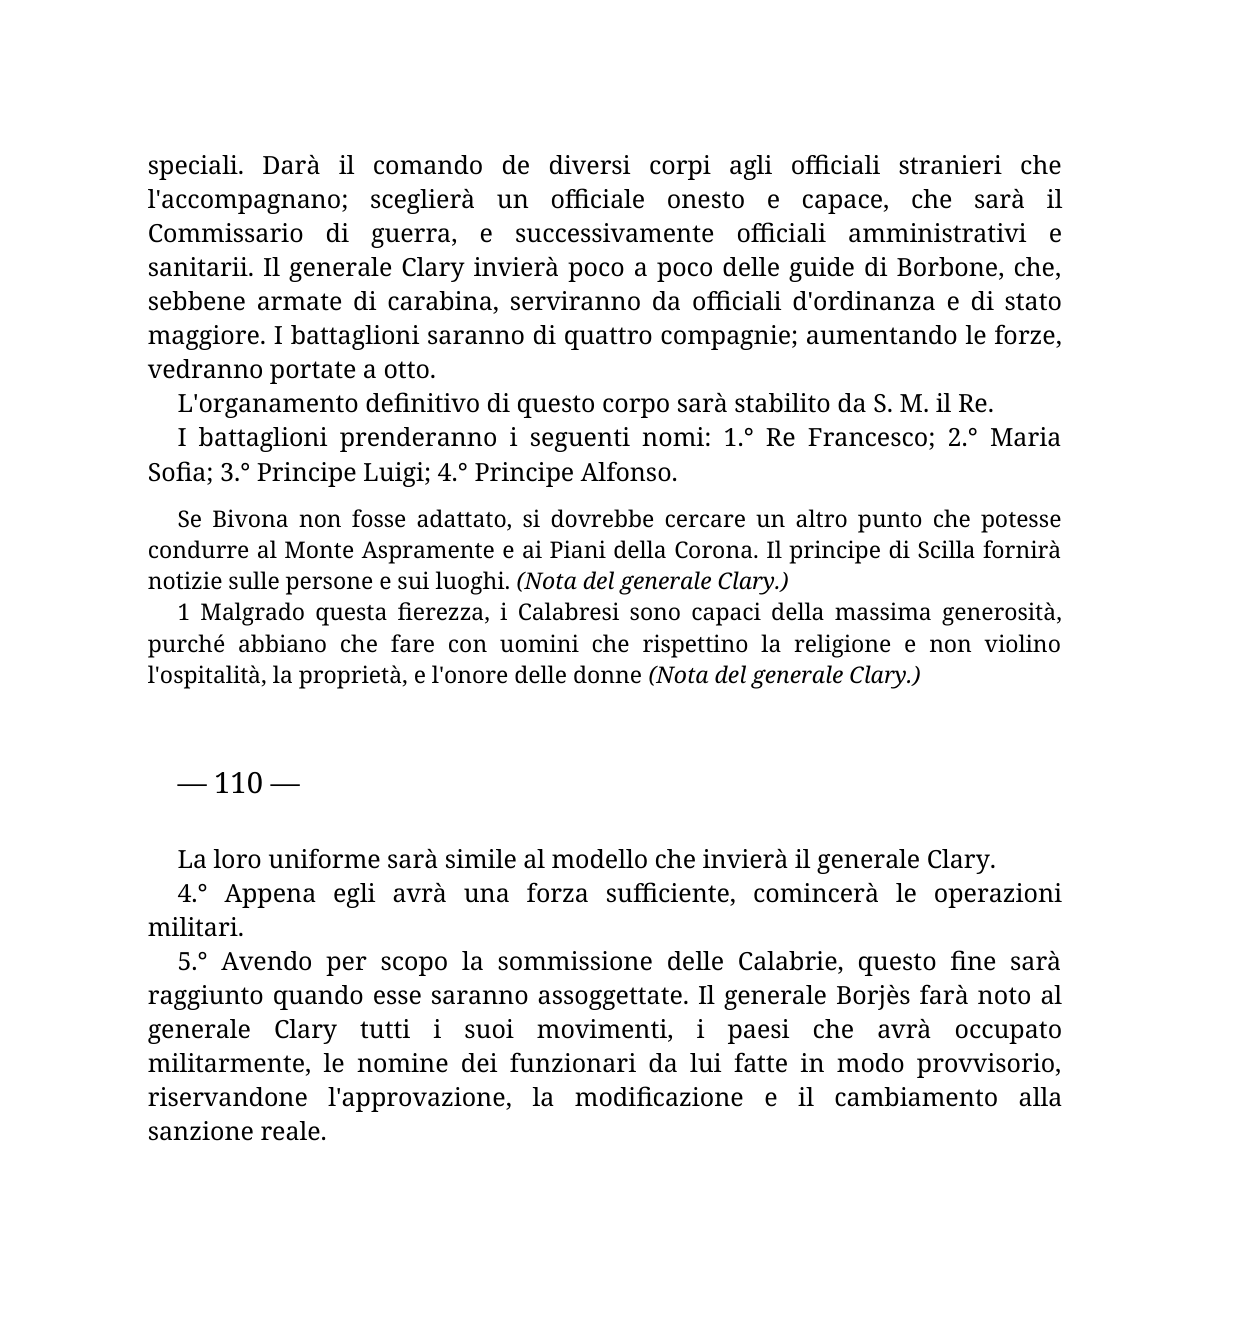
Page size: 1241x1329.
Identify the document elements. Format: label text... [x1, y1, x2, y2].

text 5.° Avendo per scopo la sommissione delle Calabrie, questo fine sarà raggiunto quando esse saranno assoggettate. Il generale Borjès farà noto al generale Clary tutti i suoi movimenti, i paesi che avrà occupato militarmente, le nomine dei funzionari da lui fatte in modo provvisorio, riservandone l'approvazione, la modificazione e il cambiamento alla sanzione reale. [148, 943, 1063, 1148]
text speciali. Darà il comando de diversi corpi agli officiali stranieri che l'accompagnano; sceglierà un officiale onesto e capace, che sarà il Commissario di guerra, e successivamente officiali amministrativi e sanitarii. Il generale Clary invierà poco a poco delle guide di Borbone, che, sebbene armate di carabina, serviranno da officiali d'ordinanza e di stato maggiore. I battaglioni saranno di quattro compagnie; aumentando le forze, vedranno portate a otto. [148, 148, 1063, 386]
text — 110 — [148, 762, 1063, 802]
text I battaglioni prenderanno i seguenti nomi: 1.° Re Francesco; 2.° Maria Sofia; 3.° Principe Luigi; 4.° Principe Alfonso. [148, 420, 1063, 488]
text La loro uniforme sarà simile al modello che invierà il generale Clary. [148, 841, 1063, 875]
text L'organamento definitivo di questo corpo sarà stabilito da S. M. il Re. [148, 386, 1063, 420]
text 1 Malgrado questa fierezza, i Calabresi sono capaci della massima generosità, purché abbiano che fare con uomini che rispettino la religione e non violino l'ospitalità, la proprietà, e l'onore delle donne (Nota del generale Clary.) [148, 596, 1063, 690]
text 4.° Appena egli avrà una forza sufficiente, comincerà le operazioni militari. [148, 875, 1063, 943]
text Se Bivona non fosse adattato, si dovrebbe cercare un altro punto che potesse condurre al Monte Aspramente e ai Piani della Corona. Il principe di Scilla fornirà notizie sulle persone e sui luoghi. (Nota del generale Clary.) [148, 503, 1063, 596]
